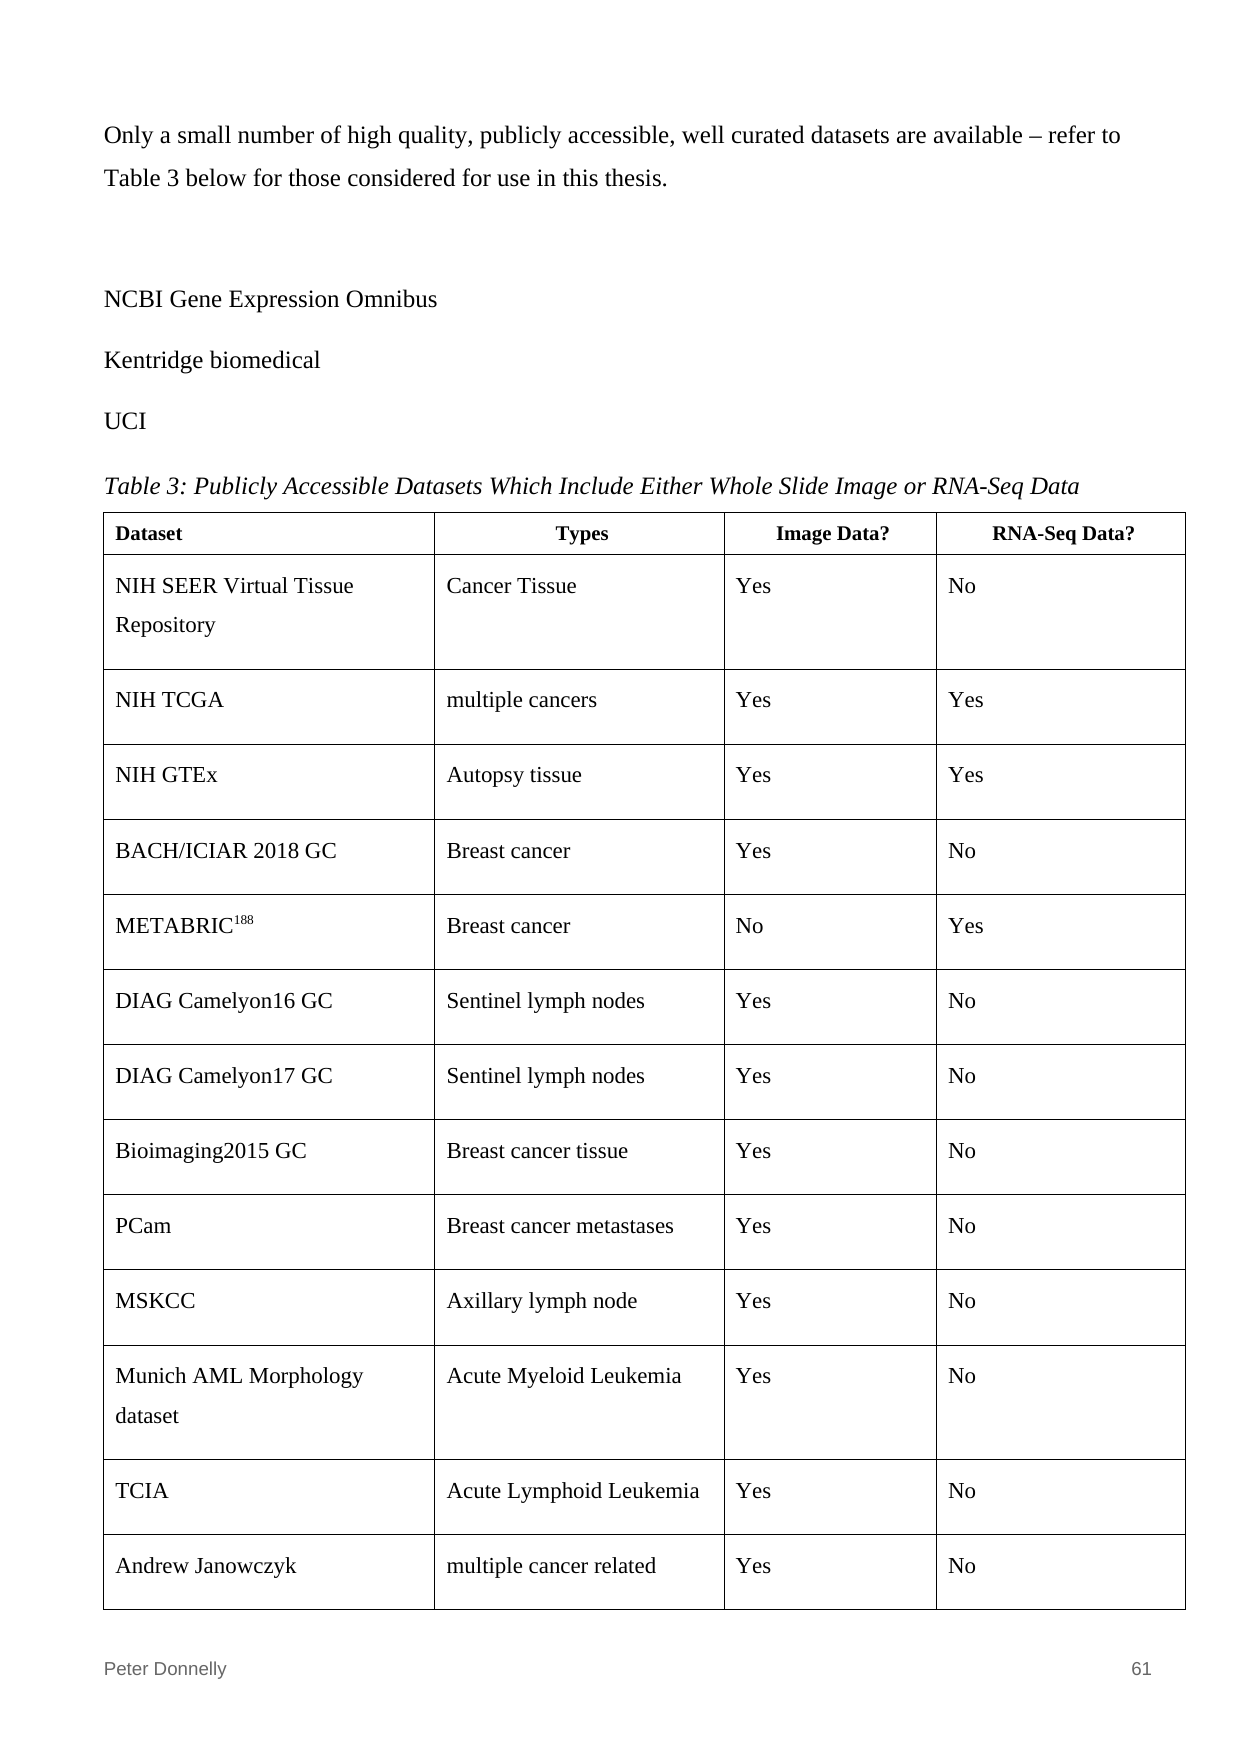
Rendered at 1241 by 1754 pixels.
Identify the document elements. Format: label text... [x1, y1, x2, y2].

table_cell Acute Myeloid Leukemia [435, 1346, 724, 1459]
table_cell DIAG Camelyon16 GC [104, 970, 434, 1044]
table_header Image Data? [725, 513, 936, 554]
text UCI [103, 406, 1146, 435]
table_cell PCam [104, 1195, 434, 1269]
table_cell Yes [725, 820, 936, 894]
table_cell MSKCC [104, 1270, 434, 1344]
table_cell No [937, 970, 1185, 1044]
table_cell No [937, 820, 1185, 894]
table_header Types [435, 513, 724, 554]
table_cell No [937, 1270, 1185, 1344]
text Only a small number of high quality, publicly accessible, well curated datasets are available – refer to Table 3 below for those considered for use in this thesis. [103, 120, 1146, 192]
table_cell Breast cancer [435, 895, 724, 969]
table_cell No [937, 1045, 1185, 1119]
table_cell Yes [725, 1460, 936, 1534]
table_cell NIH GTEx [104, 745, 434, 819]
table_cell Bioimaging2015 GC [104, 1120, 434, 1194]
table_cell TCIA [104, 1460, 434, 1534]
table_cell No [725, 895, 936, 969]
text Kentridge biomedical [103, 345, 1146, 374]
table_cell Yes [725, 1045, 936, 1119]
table_cell Acute Lymphoid Leukemia [435, 1460, 724, 1534]
table_cell No [937, 555, 1185, 668]
table_cell Yes [725, 555, 936, 668]
table_cell No [937, 1120, 1185, 1194]
table_cell Yes [725, 1195, 936, 1269]
table_cell Yes [725, 745, 936, 819]
table_cell multiple cancer related [435, 1535, 724, 1609]
text Table 3: Publicly Accessible Datasets Which Include Either Whole Slide Image or RNA-Seq Data [103, 471, 1146, 499]
table_cell NIH TCGA [104, 670, 434, 744]
table_cell Yes [937, 745, 1185, 819]
table_cell multiple cancers [435, 670, 724, 744]
table_cell Breast cancer [435, 820, 724, 894]
table_cell Axillary lymph node [435, 1270, 724, 1344]
table_cell METABRIC [104, 895, 434, 969]
table_cell No [937, 1195, 1185, 1269]
table_cell Yes [725, 670, 936, 744]
table_cell Yes [937, 670, 1185, 744]
table_cell Munich AML Morphology dataset [104, 1346, 434, 1459]
table_cell NIH SEER Virtual Tissue Repository [104, 555, 434, 668]
table_cell Autopsy tissue [435, 745, 724, 819]
table_cell Cancer Tissue [435, 555, 724, 668]
table_cell Andrew Janowczyk [104, 1535, 434, 1609]
table_cell Sentinel lymph nodes [435, 970, 724, 1044]
table_cell Yes [725, 1120, 936, 1194]
table_cell Yes [937, 895, 1185, 969]
text NCBI Gene Expression Omnibus [103, 284, 1146, 313]
table_cell Breast cancer metastases [435, 1195, 724, 1269]
table_cell BACH/ICIAR 2018 GC [104, 820, 434, 894]
table_cell Breast cancer tissue [435, 1120, 724, 1194]
table_cell No [937, 1535, 1185, 1609]
table_cell Yes [725, 1270, 936, 1344]
table_header RNA-Seq Data? [937, 513, 1185, 554]
table_cell Yes [725, 1346, 936, 1459]
table_cell No [937, 1346, 1185, 1459]
table_cell DIAG Camelyon17 GC [104, 1045, 434, 1119]
table_cell Yes [725, 1535, 936, 1609]
table_cell No [937, 1460, 1185, 1534]
table_cell Sentinel lymph nodes [435, 1045, 724, 1119]
table_header Dataset [104, 513, 434, 554]
table_cell Yes [725, 970, 936, 1044]
